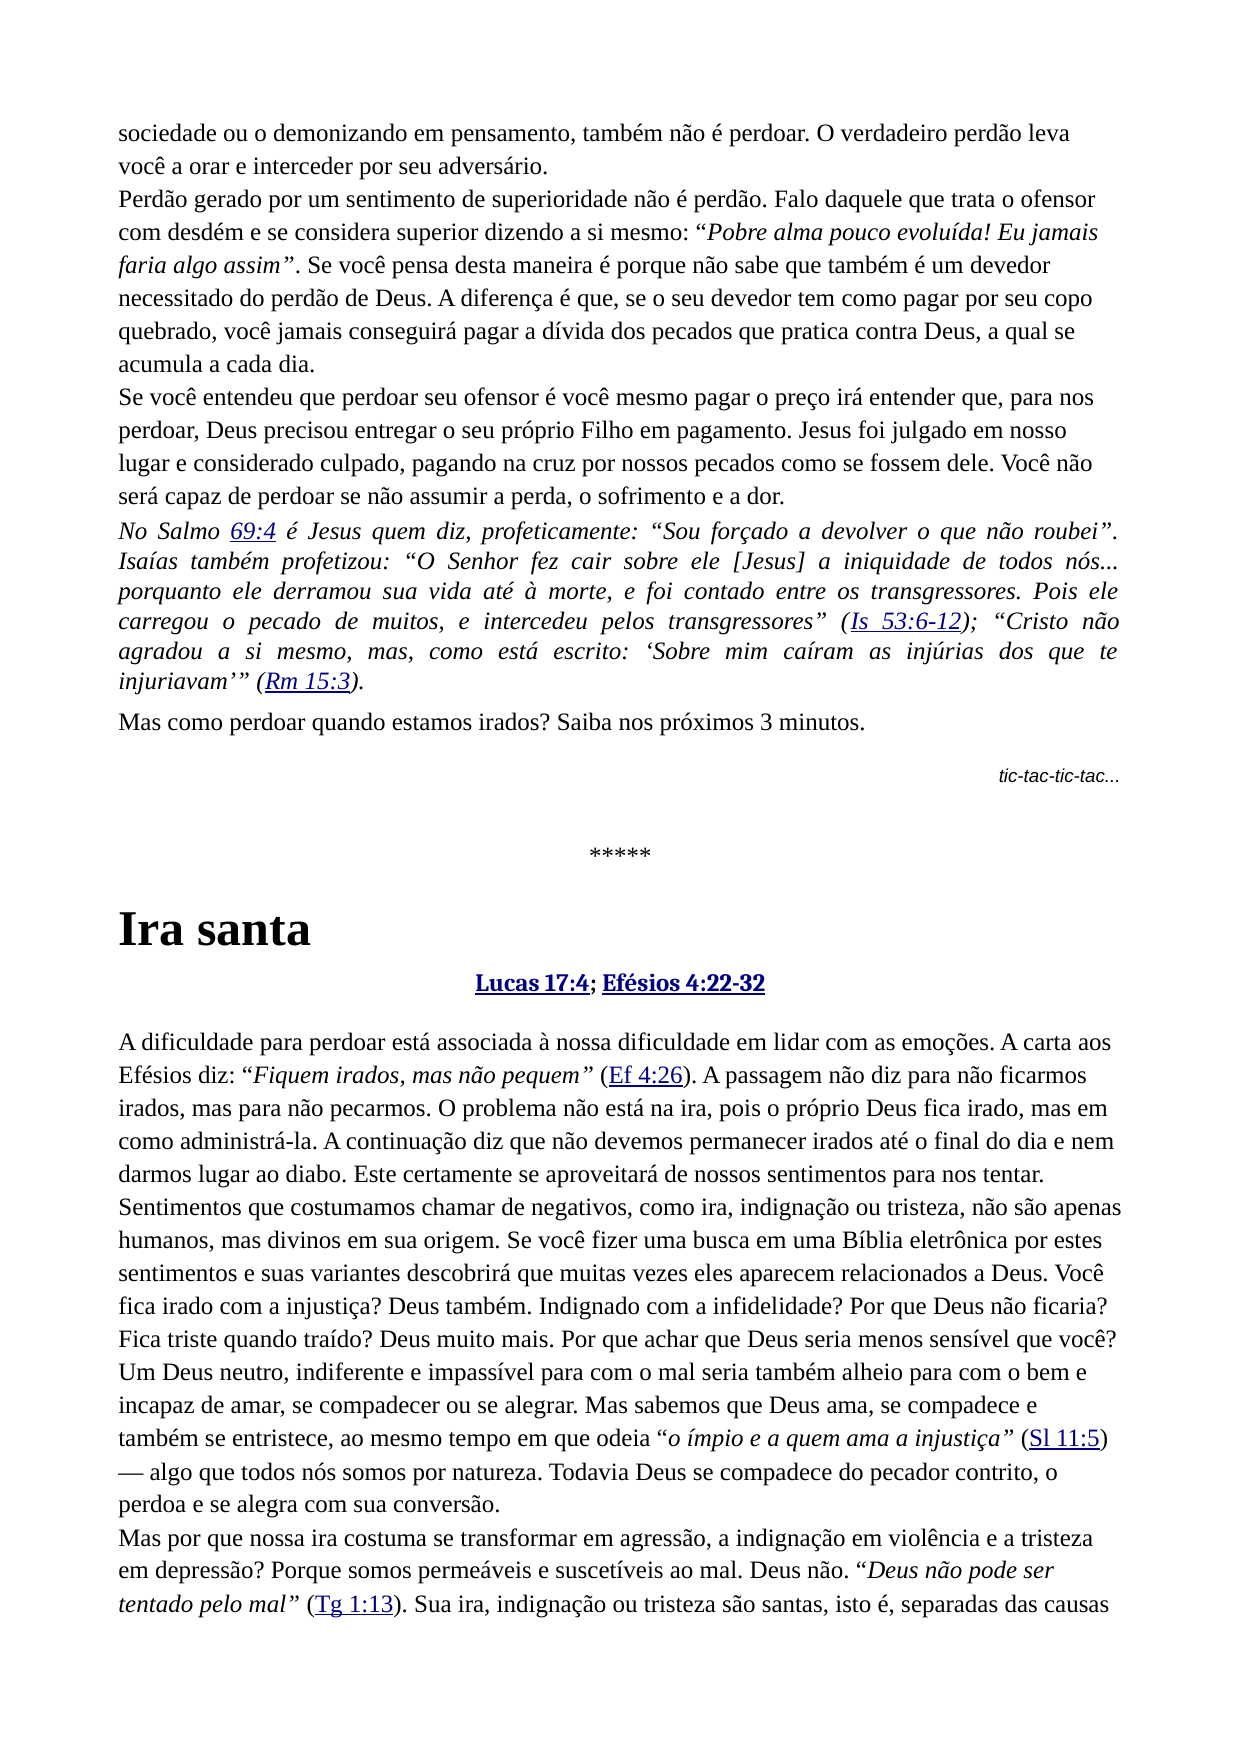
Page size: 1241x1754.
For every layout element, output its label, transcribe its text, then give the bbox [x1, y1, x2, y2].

text Perdão gerado por um sentimento de superioridade não é perdão. Falo daquele que trata o ofensor com desdém e se considera superior dizendo a si mesmo: “Pobre alma pouco evoluída! Eu jamais faria algo assim”. Se você pensa desta maneira é porque não sabe que também é um devedor necessitado do perdão de Deus. A diferença é que, se o seu devedor tem como pagar por seu copo quebrado, você jamais conseguirá pagar a dívida dos pecados que pratica contra Deus, a qual se acumula a cada dia. [118, 184, 1122, 378]
text A dificuldade para perdoar está associada à nossa dificuldade em lidar com as emoções. A carta aos Efésios diz: “Fiquem irados, mas não pequem” (Ef 4:26). A passagem não diz para não ficarmos irados, mas para não pecarmos. O problema não está na ira, pois o próprio Deus fica irado, mas em como administrá-la. A continuação diz que não devemos permanecer irados até o final do dia e nem darmos lugar ao diabo. Este certamente se aproveitará de nossos sentimentos para nos tentar. [118, 1027, 1122, 1188]
text Mas como perdoar quando estamos irados? Saiba nos próximos 3 minutos. [118, 707, 1122, 736]
text Um Deus neutro, indiferente e impassível para com o mal seria também alheio para com o bem e incapaz de amar, se compadecer ou se alegrar. Mas sabemos que Deus ama, se compadece e também se entristece, ao mesmo tempo em que odeia “o ímpio e a quem ama a injustiça” (Sl 11:5) — algo que todos nós somos por natureza. Todavia Deus se compadece do pecador contrito, o perdoa e se alegra com sua conversão. [118, 1357, 1122, 1518]
text Lucas 17:4; Efésios 4:22-32 [118, 969, 1122, 998]
text Sentimentos que costumamos chamar de negativos, como ira, indignação ou tristeza, não são apenas humanos, mas divinos em sua origem. Se você fizer uma busca em uma Bíblia eletrônica por estes sentimentos e suas variantes descobrirá que muitas vezes eles aparecem relacionados a Deus. Você fica irado com a injustiça? Deus também. Indignado com a infidelidade? Por que Deus não ficaria? Fica triste quando traído? Deus muito mais. Por que achar que Deus seria menos sensível que você? [118, 1192, 1122, 1353]
subtitle Ira santa [118, 899, 1122, 956]
text ***** [118, 841, 1122, 869]
text tic-tac-tic-tac... [118, 765, 1122, 787]
text No Salmo 69:4 é Jesus quem diz, profeticamente: “Sou forçado a devolver o que não roubei”. Isaías também profetizou: “O Senhor fez cair sobre ele [Jesus] a iniquidade de todos nós... porquanto ele derramou sua vida até à morte, e foi contado entre os transgressores. Pois ele carregou o pecado de muitos, e intercedeu pelos transgressores” (Is 53:6-12); “Cristo não agradou a si mesmo, mas, como está escrito: ‘Sobre mim caíram as injúrias dos que te injuriavam’” (Rm 15:3). [118, 514, 1122, 695]
text sociedade ou o demonizando em pensamento, também não é perdoar. O verdadeiro perdão leva você a orar e interceder por seu adversário. [118, 118, 1122, 180]
text Se você entendeu que perdoar seu ofensor é você mesmo pagar o preço irá entender que, para nos perdoar, Deus precisou entregar o seu próprio Filho em pagamento. Jesus foi julgado em nosso lugar e considerado culpado, pagando na cruz por nossos pecados como se fossem dele. Você não será capaz de perdoar se não assumir a perda, o sofrimento e a dor. [118, 382, 1122, 510]
text Mas por que nossa ira costuma se transformar em agressão, a indignação em violência e a tristeza em depressão? Porque somos permeáveis e suscetíveis ao mal. Deus não. “Deus não pode ser tentado pelo mal” (Tg 1:13). Sua ira, indignação ou tristeza são santas, isto é, separadas das causas [118, 1523, 1122, 1617]
